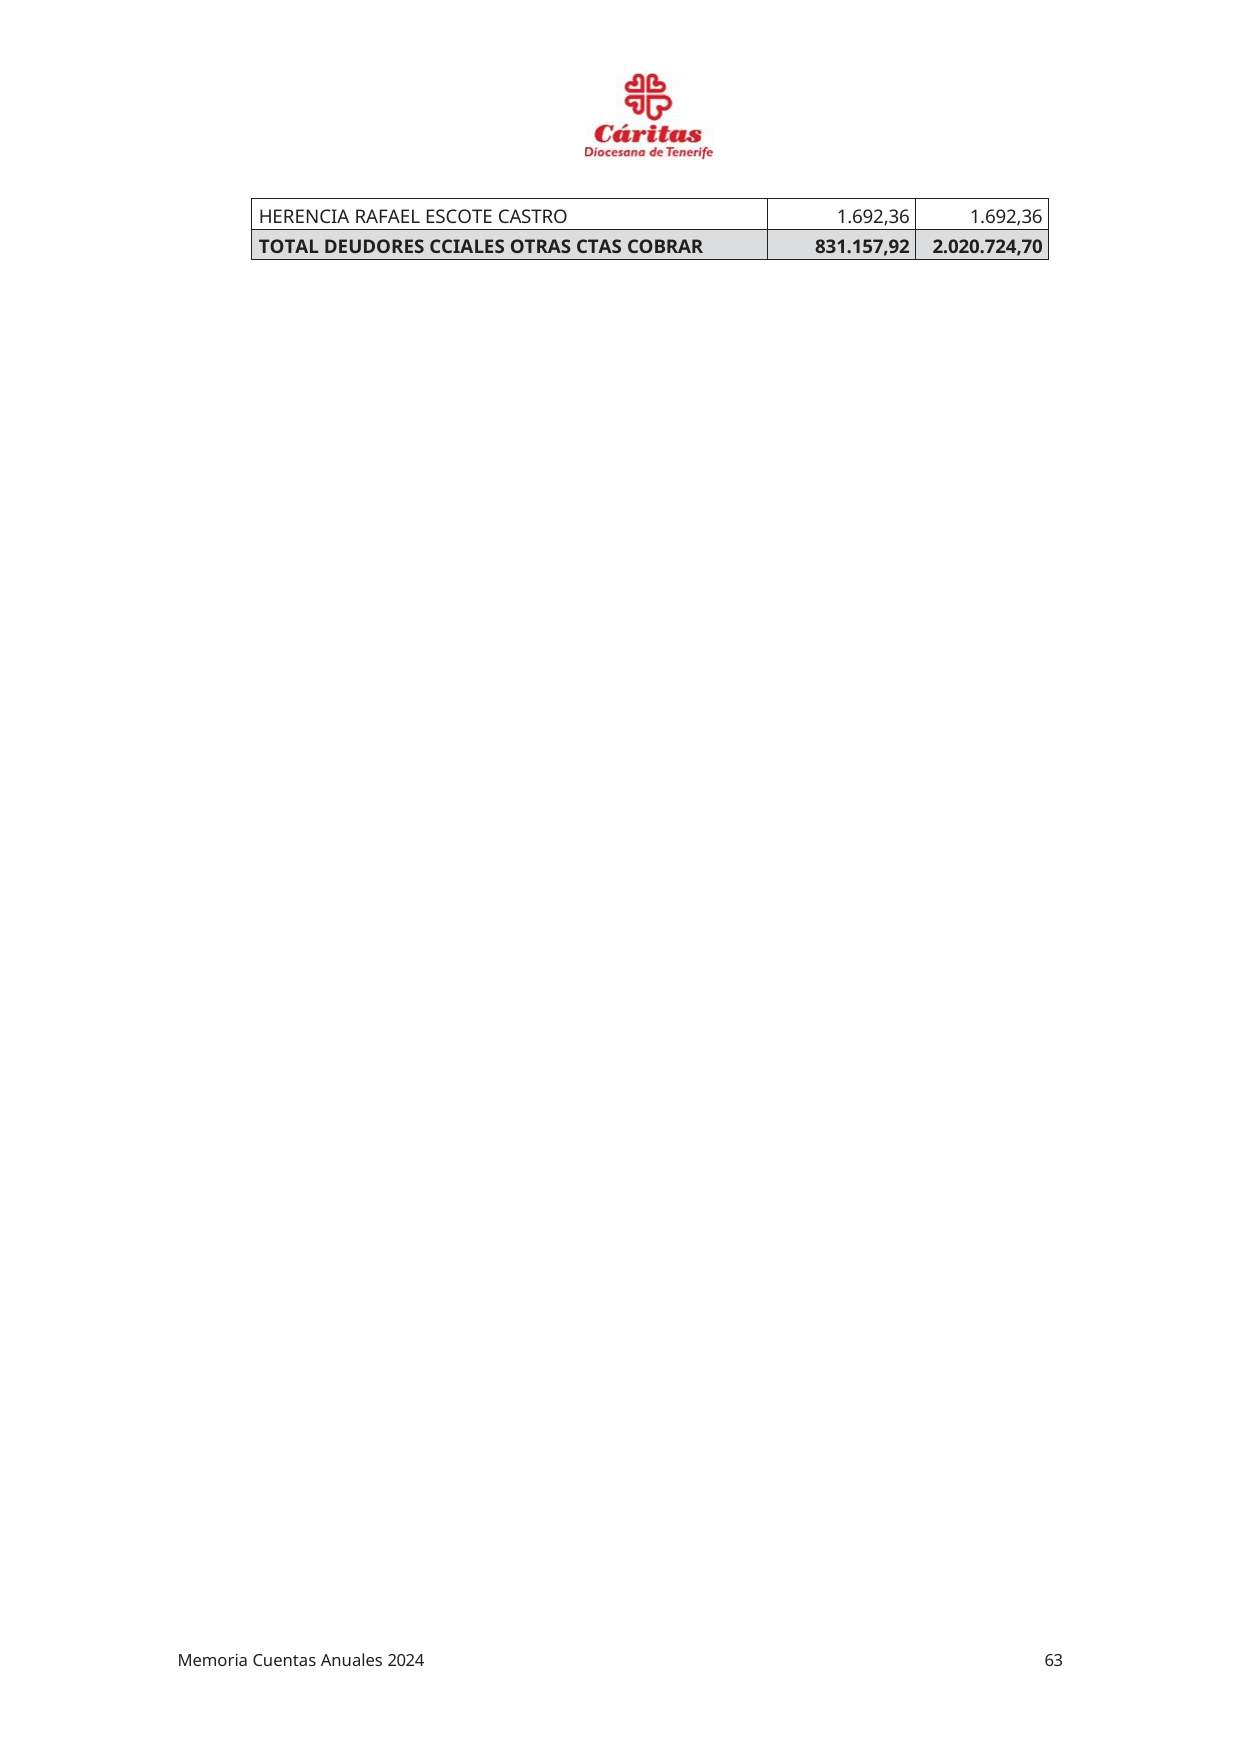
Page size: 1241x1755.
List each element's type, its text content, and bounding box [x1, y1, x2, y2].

table_cell 1.692,36 [916, 199, 1048, 229]
table_cell TOTAL DEUDORES CCIALES OTRAS CTAS COBRAR [252, 230, 767, 259]
table_cell HERENCIA RAFAEL ESCOTE CASTRO [252, 199, 767, 229]
table_cell 1.692,36 [768, 199, 915, 229]
table_cell 831.157,92 [768, 230, 915, 259]
table_cell 2.020.724,70 [916, 230, 1048, 259]
